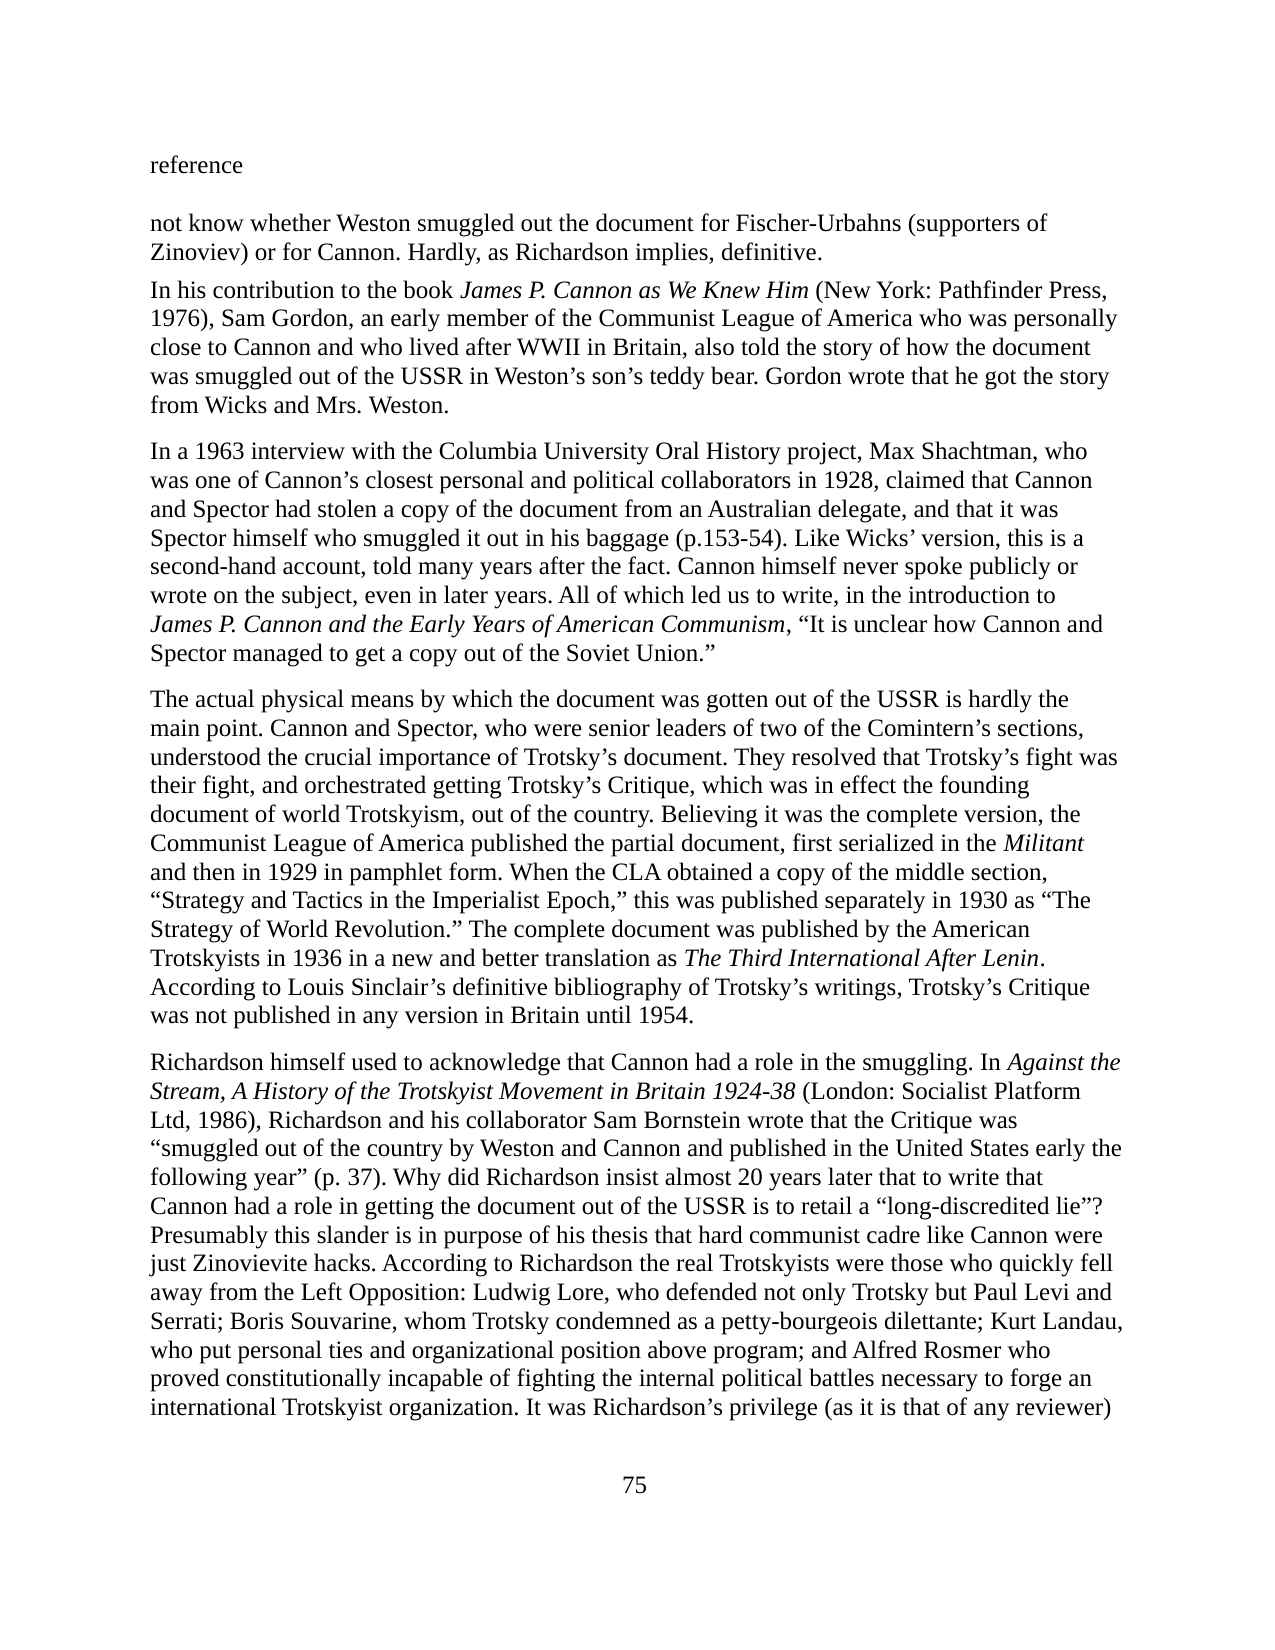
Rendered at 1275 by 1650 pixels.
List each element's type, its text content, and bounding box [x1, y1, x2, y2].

text Richardson himself used to acknowledge that Cannon had a role in the smuggling. In Against the Stream, A History of the Trotskyist Movement in Britain 1924-38 (London: Socialist Platform Ltd, 1986), Richardson and his collaborator Sam Bornstein wrote that the Critique was “smuggled out of the country by Weston and Cannon and published in the United States early the following year” (p. 37). Why did Richardson insist almost 20 years later that to write that Cannon had a role in getting the document out of the USSR is to retail a “long-discredited lie”? Presumably this slander is in purpose of his thesis that hard communist cadre like Cannon were just Zinovievite hacks. According to Richardson the real Trotskyists were those who quickly fell away from the Left Opposition: Ludwig Lore, who defended not only Trotsky but Paul Levi and Serrati; Boris Souvarine, whom Trotsky condemned as a petty-bourgeois dilettante; Kurt Landau, who put personal ties and organizational position above program; and Alfred Rosmer who proved constitutionally incapable of fighting the internal political battles necessary to forge an international Trotskyist organization. It was Richardson’s privilege (as it is that of any reviewer) [150, 1047, 1125, 1421]
text not know whether Weston smuggled out the document for Fischer-Urbahns (supporters of Zinoviev) or for Cannon. Hardly, as Richardson implies, definitive. [150, 208, 1125, 266]
text In his contribution to the book James P. Cannon as We Knew Him (New York: Pathfinder Press, 1976), Sam Gordon, an early member of the Communist League of America who was personally close to Cannon and who lived after WWII in Britain, also told the story of how the document was smuggled out of the USSR in Weston’s son’s teddy bear. Gordon wrote that he got the story from Wicks and Mrs. Weston. [150, 275, 1125, 418]
text The actual physical means by which the document was gotten out of the USSR is hardly the main point. Cannon and Spector, who were senior leaders of two of the Comintern’s sections, understood the crucial importance of Trotsky’s document. They resolved that Trotsky’s fight was their fight, and orchestrated getting Trotsky’s Critique, which was in effect the founding document of world Trotskyism, out of the country. Believing it was the complete version, the Communist League of America published the partial document, first serialized in the Militant and then in 1929 in pamphlet form. When the CLA obtained a copy of the middle section, “Strategy and Tactics in the Imperialist Epoch,” this was published separately in 1930 as “The Strategy of World Revolution.” The complete document was published by the American Trotskyists in 1936 in a new and better translation as The Third International After Lenin. According to Louis Sinclair’s definitive bibliography of Trotsky’s writings, Trotsky’s Critique was not published in any version in Britain until 1954. [150, 684, 1125, 1029]
text In a 1963 interview with the Columbia University Oral History project, Max Shachtman, who was one of Cannon’s closest personal and political collaborators in 1928, claimed that Cannon and Spector had stolen a copy of the document from an Australian delegate, and that it was Spector himself who smuggled it out in his baggage (p.153-54). Like Wicks’ version, this is a second-hand account, told many years after the fact. Cannon himself never spoke publicly or wrote on the subject, even in later years. All of which led us to write, in the introduction to James P. Cannon and the Early Years of American Communism, “It is unclear how Cannon and Spector managed to get a copy out of the Soviet Union.” [150, 436, 1125, 666]
